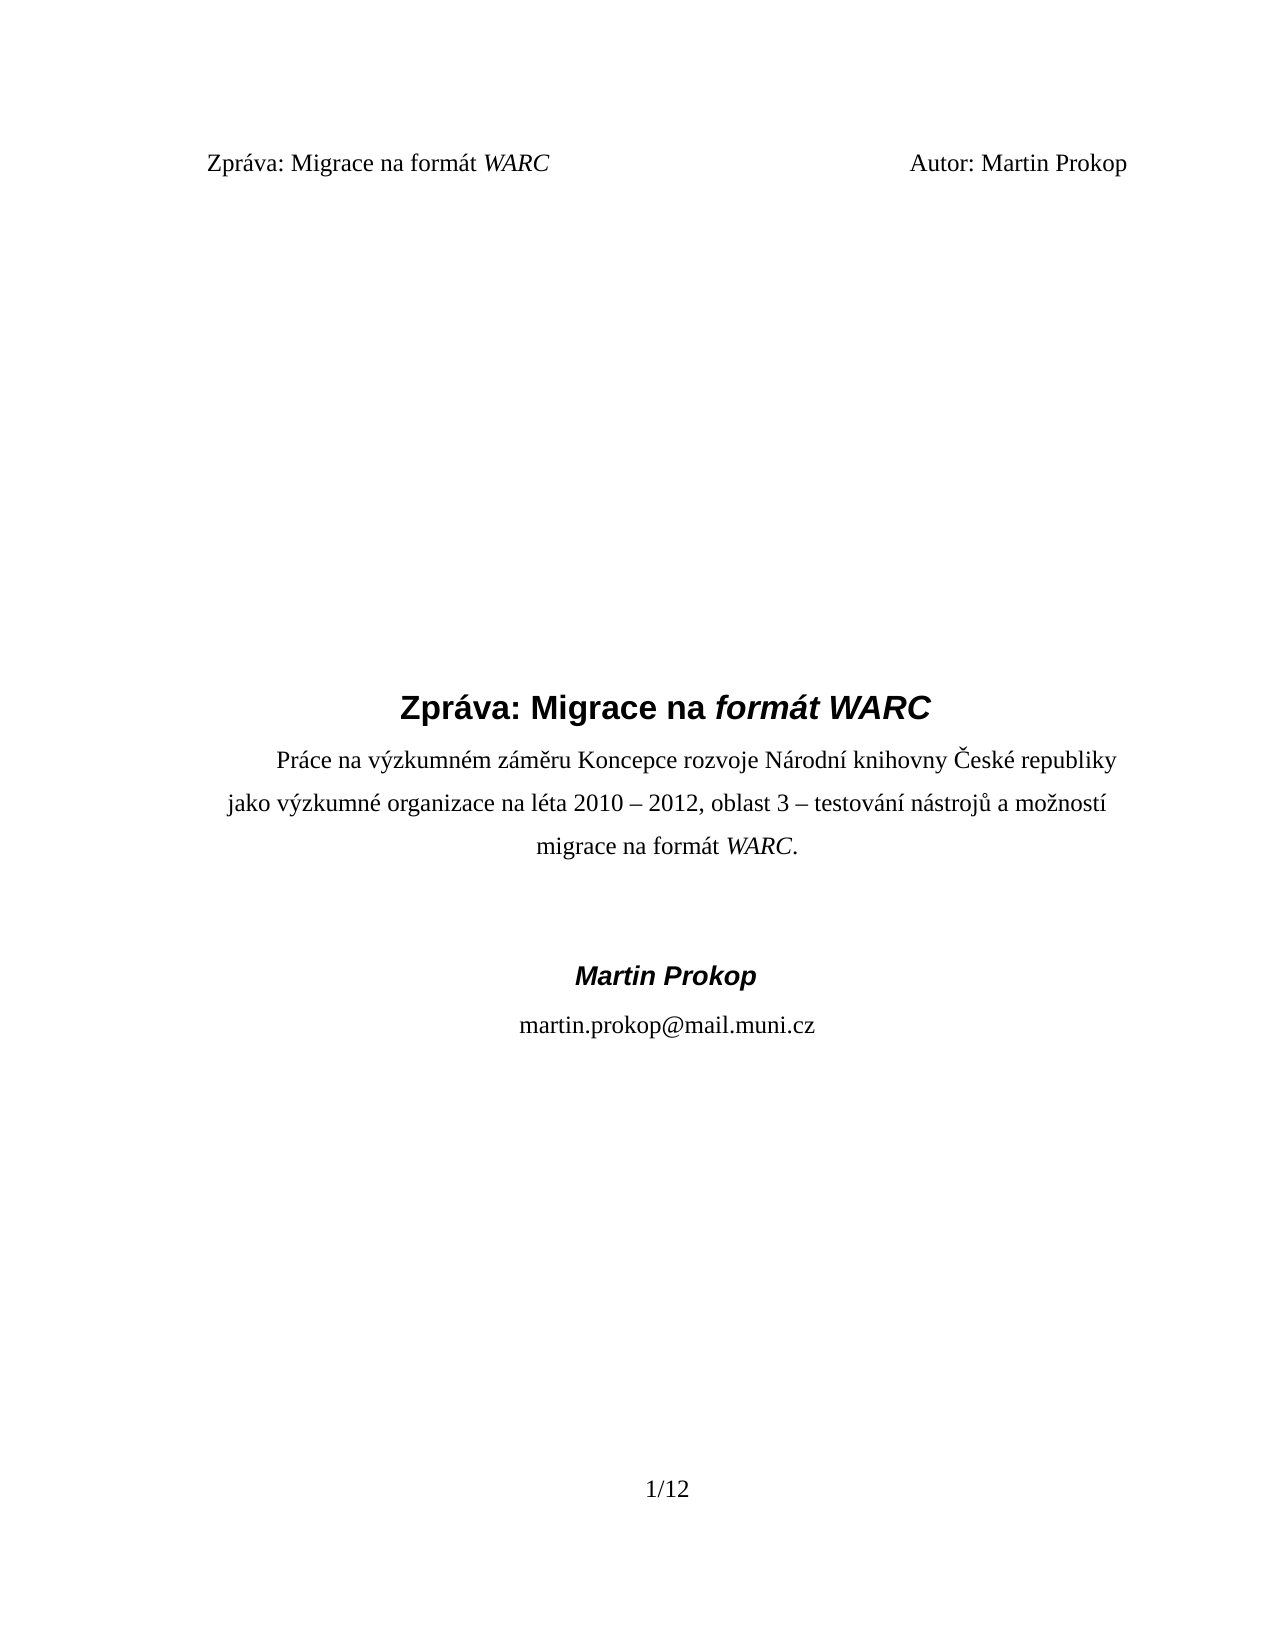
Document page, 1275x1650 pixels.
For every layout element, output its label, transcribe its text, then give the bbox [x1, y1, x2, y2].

text martin.prokop@mail.muni.cz [207, 1010, 1127, 1038]
text Práce na výzkumném záměru Koncepce rozvoje Národní knihovny České republiky jako výzkumné organizace na léta 2010 – 2012, oblast 3 – testování nástrojů a možností migrace na formát WARC. [207, 745, 1127, 860]
subtitle Zpráva: Migrace na formát WARC [207, 688, 1127, 726]
subtitle Martin Prokop [207, 960, 1127, 991]
